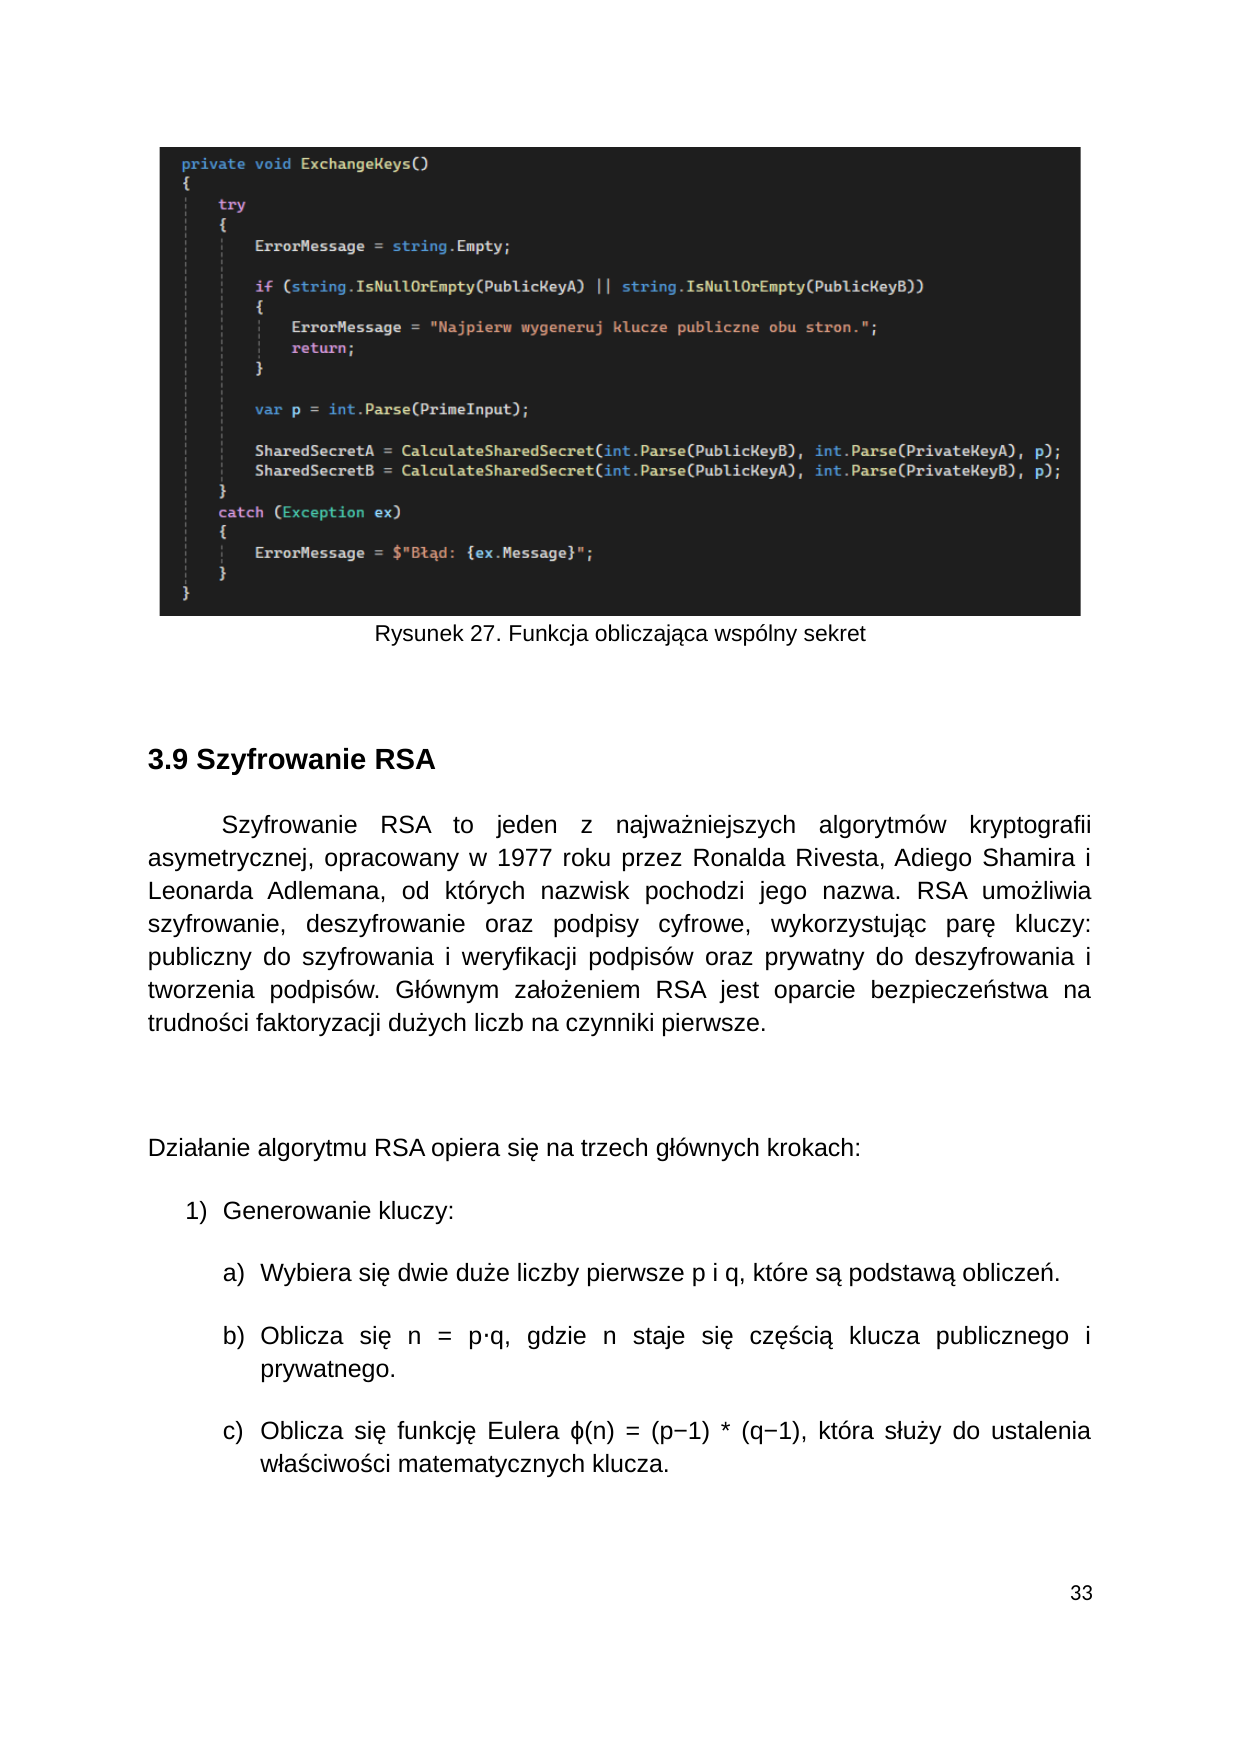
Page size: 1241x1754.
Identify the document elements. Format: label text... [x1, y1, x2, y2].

picture [159, 147, 1081, 616]
text 3.9 Szyfrowanie RSA [148, 742, 1093, 776]
list Oblicza się funkcję Eulera ϕ(n) = (p−1) * (q−1), która służy do ustalenia właściwości matematycznych klucza. [223, 1416, 1093, 1478]
list Generowanie kluczy: [185, 1196, 1093, 1224]
text Działanie algorytmu RSA opiera się na trzech głównych krokach: [148, 1133, 1093, 1162]
text Rysunek 27. Funkcja obliczająca wspólny sekret [148, 616, 1093, 646]
list Oblicza się n = p⋅q, gdzie n staje się częścią klucza publicznego i prywatnego. [223, 1321, 1093, 1382]
list Wybiera się dwie duże liczby pierwsze p i q, które są podstawą obliczeń. [223, 1258, 1093, 1287]
text Szyfrowanie RSA to jeden z najważniejszych algorytmów kryptografii asymetrycznej, opracowany w 1977 roku przez Ronalda Rivesta, Adiego Shamira i Leonarda Adlemana, od których nazwisk pochodzi jego nazwa. RSA umożliwia szyfrowanie, deszyfrowanie oraz podpisy cyfrowe, wykorzystując parę kluczy: publiczny do szyfrowania i weryfikacji podpisów oraz prywatny do deszyfrowania i tworzenia podpisów. Głównym założeniem RSA jest oparcie bezpieczeństwa na trudności faktoryzacji dużych liczb na czynniki pierwsze. [148, 810, 1093, 1037]
